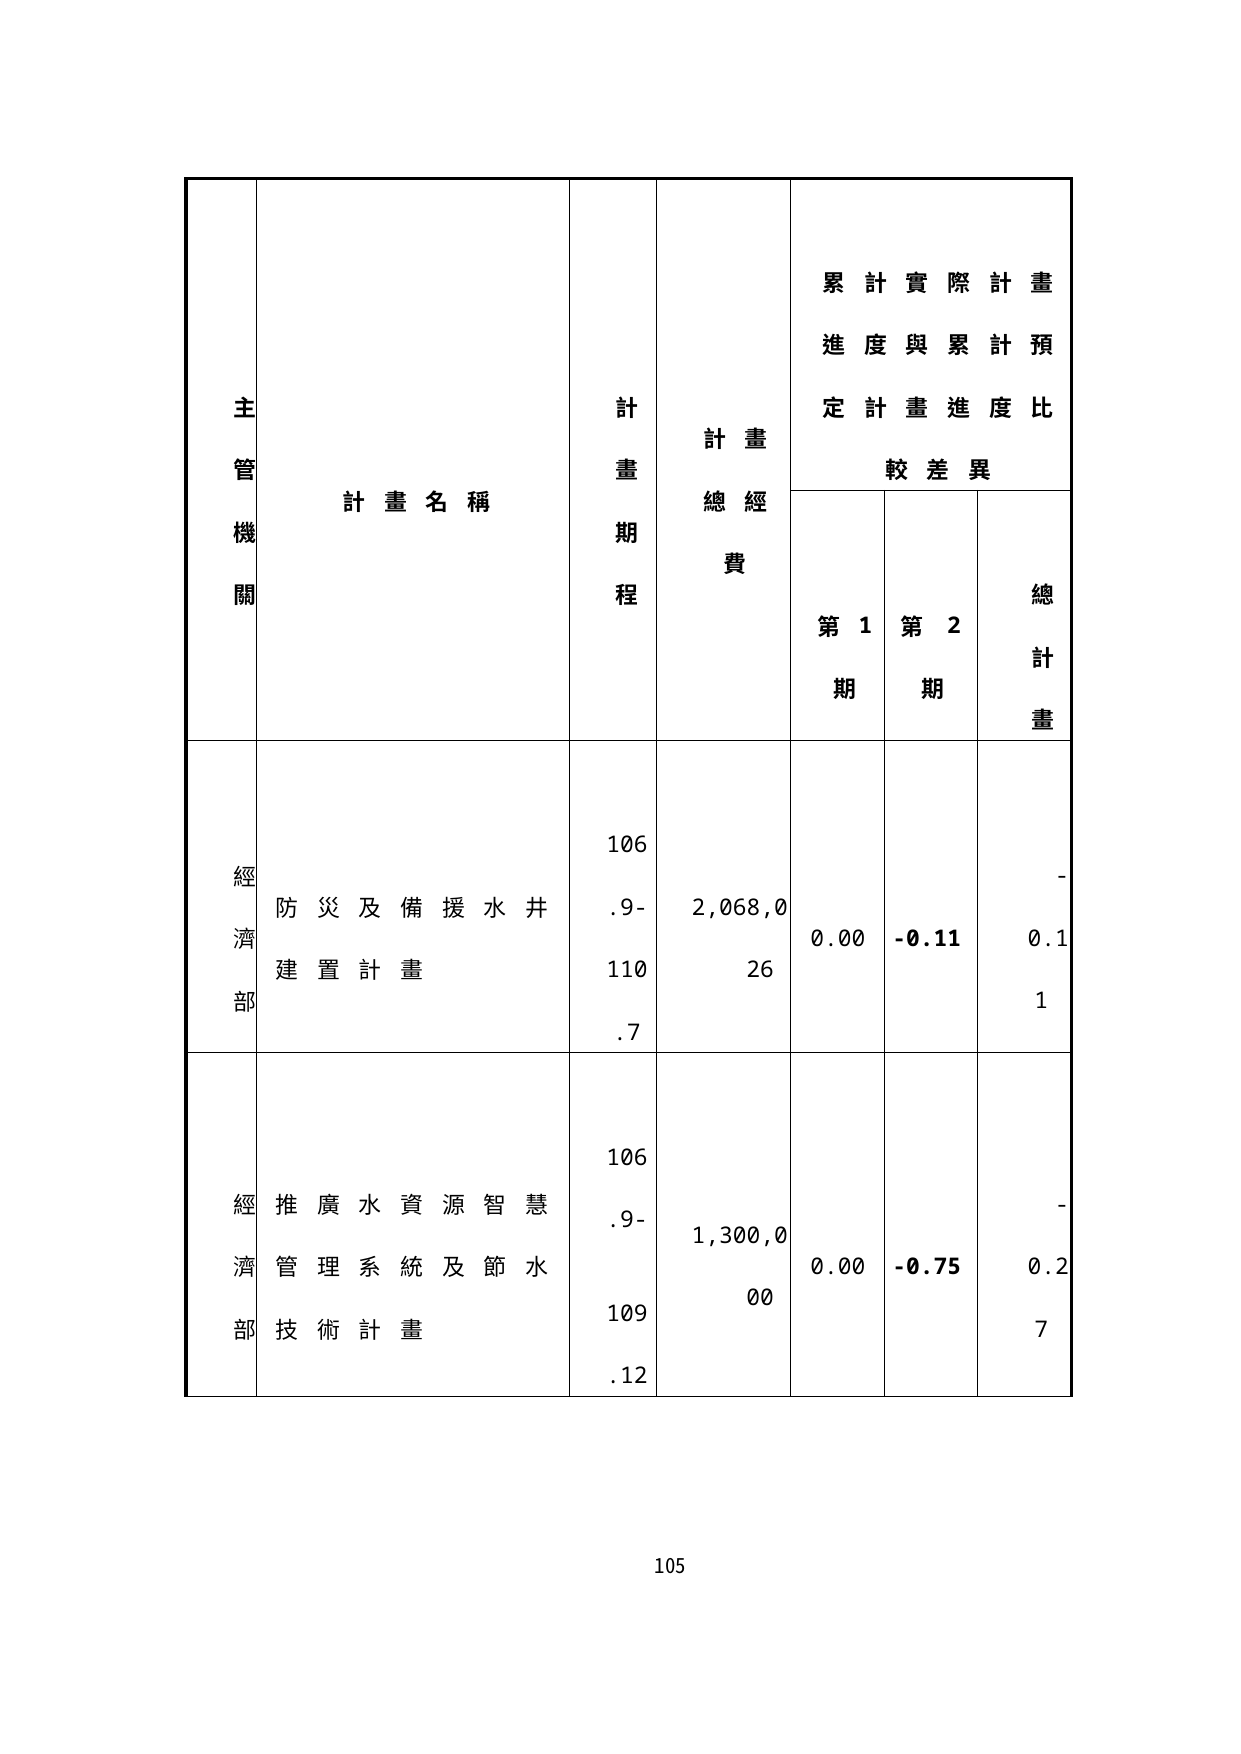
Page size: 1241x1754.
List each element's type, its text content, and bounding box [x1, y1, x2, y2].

table_cell -0.27 [978, 1053, 1070, 1396]
table_cell 0.00 [791, 1053, 884, 1396]
table_header 主管機關 [188, 180, 256, 740]
table_cell -0.11 [978, 741, 1070, 1052]
table_cell 1,300,000 [657, 1053, 790, 1396]
table_cell 第1期 [791, 491, 884, 740]
table_cell 防災及備援水井建置計畫 [257, 741, 569, 1052]
table_cell -0.75 [885, 1053, 977, 1396]
table_header 計畫 期程 [570, 180, 656, 740]
table_header 計畫總經費 [657, 180, 790, 740]
table_header 計畫名稱 [257, 180, 569, 740]
table_cell -0.11 [885, 741, 977, 1052]
table_cell 106.9- 110.7 [570, 741, 656, 1052]
table_header 累計實際計畫進度與累計預定計畫進度比較差異 [791, 180, 1070, 490]
table_cell 0.00 [791, 741, 884, 1052]
table_cell 106.9- 109.12 [570, 1053, 656, 1396]
table_cell 經濟部 [188, 1053, 256, 1396]
table_cell 總計畫 [978, 491, 1070, 740]
table_cell 2,068,026 [657, 741, 790, 1052]
table_cell 推廣水資源智慧管理系統及節水技術計畫 [257, 1053, 569, 1396]
table_cell 經濟部 [188, 741, 256, 1052]
table_cell 第2期 [885, 491, 977, 740]
